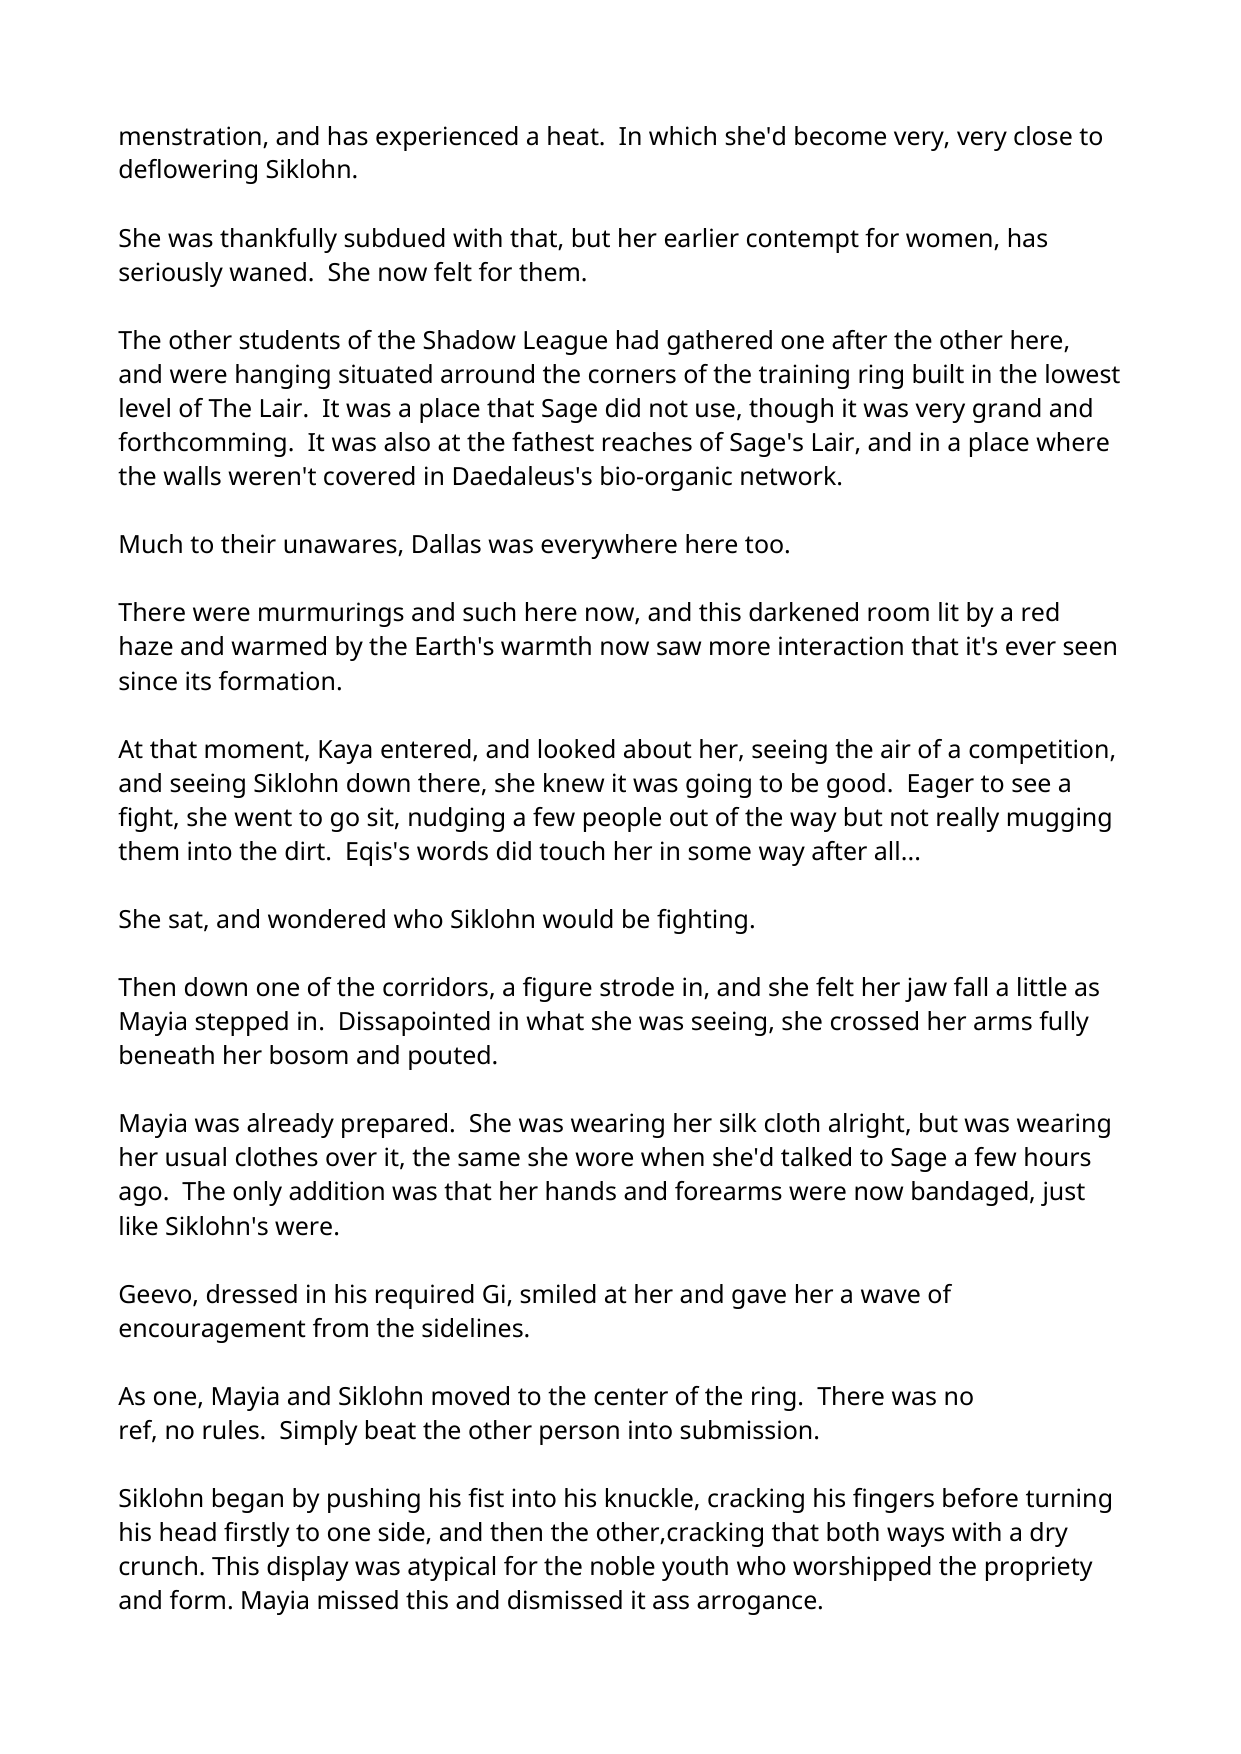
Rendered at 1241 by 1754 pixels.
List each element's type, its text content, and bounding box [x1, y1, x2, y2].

text Siklohn began by pushing his fist into his knuckle, cracking his fingers before turning his head firstly to one side, and then the other,cracking that both ways with a dry crunch. This display was atypical for the noble youth who worshipped the propriety and form. Mayia missed this and dismissed it ass arrogance. [118, 1481, 1122, 1617]
text She sat, and wondered who Siklohn would be fighting. [118, 902, 1122, 936]
text Then down one of the corridors, a figure strode in, and she felt her jaw fall a little as Mayia stepped in. Dissapointed in what she was seeing, she crossed her arms fully beneath her bosom and pouted. [118, 970, 1122, 1072]
text There were murmurings and such here now, and this darkened room lit by a red haze and warmed by the Earth's warmth now saw more interaction that it's ever seen since its formation. [118, 595, 1122, 697]
text As one, Mayia and Siklohn moved to the center of the ring. There was no [118, 1378, 1122, 1412]
text The other students of the Shadow League had gathered one after the other here, and were hanging situated arround the corners of the training ring built in the lowest level of The Lair. It was a place that Sage did not use, though it was very grand and forthcomming. It was also at the fathest reaches of Sage's Lair, and in a place where the walls weren't covered in Daedaleus's bio-organic network. [118, 322, 1122, 493]
text menstration, and has experienced a heat. In which she'd become very, very close to deflowering Siklohn. [118, 118, 1122, 186]
text Geevo, dressed in his required Gi, smiled at her and gave her a wave of encouragement from the sidelines. [118, 1276, 1122, 1344]
text Mayia was already prepared. She was wearing her silk cloth alright, but was wearing her usual clothes over it, the same she wore when she'd talked to Sage a few hours ago. The only addition was that her hands and forearms were now bandaged, just like Siklohn's were. [118, 1106, 1122, 1242]
text At that moment, Kaya entered, and looked about her, seeing the air of a competition, and seeing Siklohn down there, she knew it was going to be good. Eager to see a fight, she went to go sit, nudging a few people out of the way but not really mugging them into the dirt. Eqis's words did touch her in some way after all... [118, 731, 1122, 867]
text ref, no rules. Simply beat the other person into submission. [118, 1412, 1122, 1447]
text She was thankfully subdued with that, but her earlier contempt for women, has seriously waned. She now felt for them. [118, 220, 1122, 288]
text Much to their unawares, Dallas was everywhere here too. [118, 527, 1122, 561]
